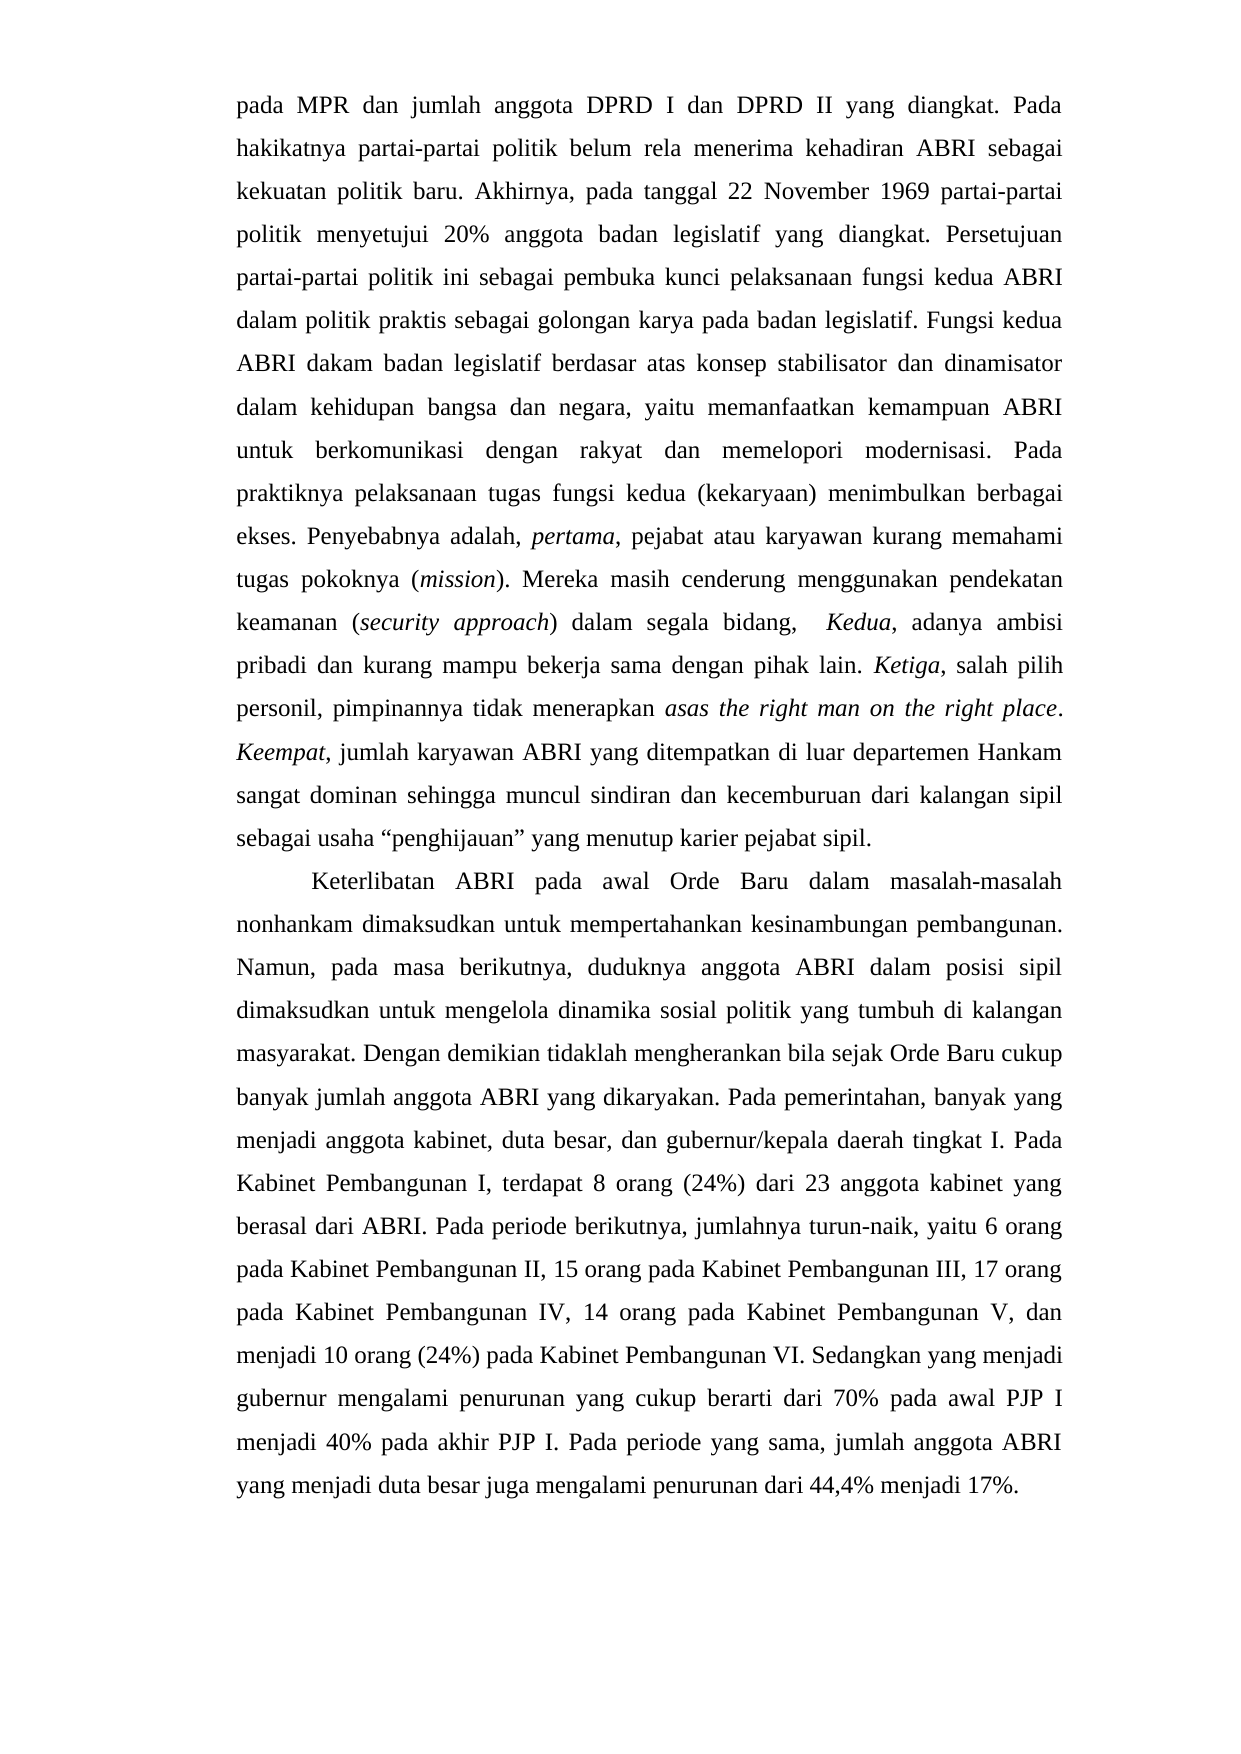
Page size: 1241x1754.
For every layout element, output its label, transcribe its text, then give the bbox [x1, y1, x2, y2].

text Keterlibatan ABRI pada awal Orde Baru dalam masalah-masalah nonhankam dimaksudkan untuk mempertahankan kesinambungan pembangunan. Namun, pada masa berikutnya, duduknya anggota ABRI dalam posisi sipil dimaksudkan untuk mengelola dinamika sosial politik yang tumbuh di kalangan masyarakat. Dengan demikian tidaklah mengherankan bila sejak Orde Baru cukup banyak jumlah anggota ABRI yang dikaryakan. Pada pemerintahan, banyak yang menjadi anggota kabinet, duta besar, dan gubernur/kepala daerah tingkat I. Pada Kabinet Pembangunan I, terdapat 8 orang (24%) dari 23 anggota kabinet yang berasal dari ABRI. Pada periode berikutnya, jumlahnya turun-naik, yaitu 6 orang pada Kabinet Pembangunan II, 15 orang pada Kabinet Pembangunan III, 17 orang pada Kabinet Pembangunan IV, 14 orang pada Kabinet Pembangunan V, dan menjadi 10 orang (24%) pada Kabinet Pembangunan VI. Sedangkan yang menjadi gubernur mengalami penurunan yang cukup berarti dari 70% pada awal PJP I menjadi 40% pada akhir PJP I. Pada periode yang sama, jumlah anggota ABRI yang menjadi duta besar juga mengalami penurunan dari 44,4% menjadi 17%. [236, 866, 1063, 1498]
text pada MPR dan jumlah anggota DPRD I dan DPRD II yang diangkat. Pada hakikatnya partai-partai politik belum rela menerima kehadiran ABRI sebagai kekuatan politik baru. Akhirnya, pada tanggal 22 November 1969 partai-partai politik menyetujui 20% anggota badan legislatif yang diangkat. Persetujuan partai-partai politik ini sebagai pembuka kunci pelaksanaan fungsi kedua ABRI dalam politik praktis sebagai golongan karya pada badan legislatif. Fungsi kedua ABRI dakam badan legislatif berdasar atas konsep stabilisator dan dinamisator dalam kehidupan bangsa dan negara, yaitu memanfaatkan kemampuan ABRI untuk berkomunikasi dengan rakyat dan memelopori modernisasi. Pada praktiknya pelaksanaan tugas fungsi kedua (kekaryaan) menimbulkan berbagai ekses. Penyebabnya adalah, pertama, pejabat atau karyawan kurang memahami tugas pokoknya (mission). Mereka masih cenderung menggunakan pendekatan keamanan (security approach) dalam segala bidang, Kedua, adanya ambisi pribadi dan kurang mampu bekerja sama dengan pihak lain. Ketiga, salah pilih personil, pimpinannya tidak menerapkan asas the right man on the right place. Keempat, jumlah karyawan ABRI yang ditempatkan di luar departemen Hankam sangat dominan sehingga muncul sindiran dan kecemburuan dari kalangan sipil sebagai usaha “penghijauan” yang menutup karier pejabat sipil. [236, 90, 1063, 852]
